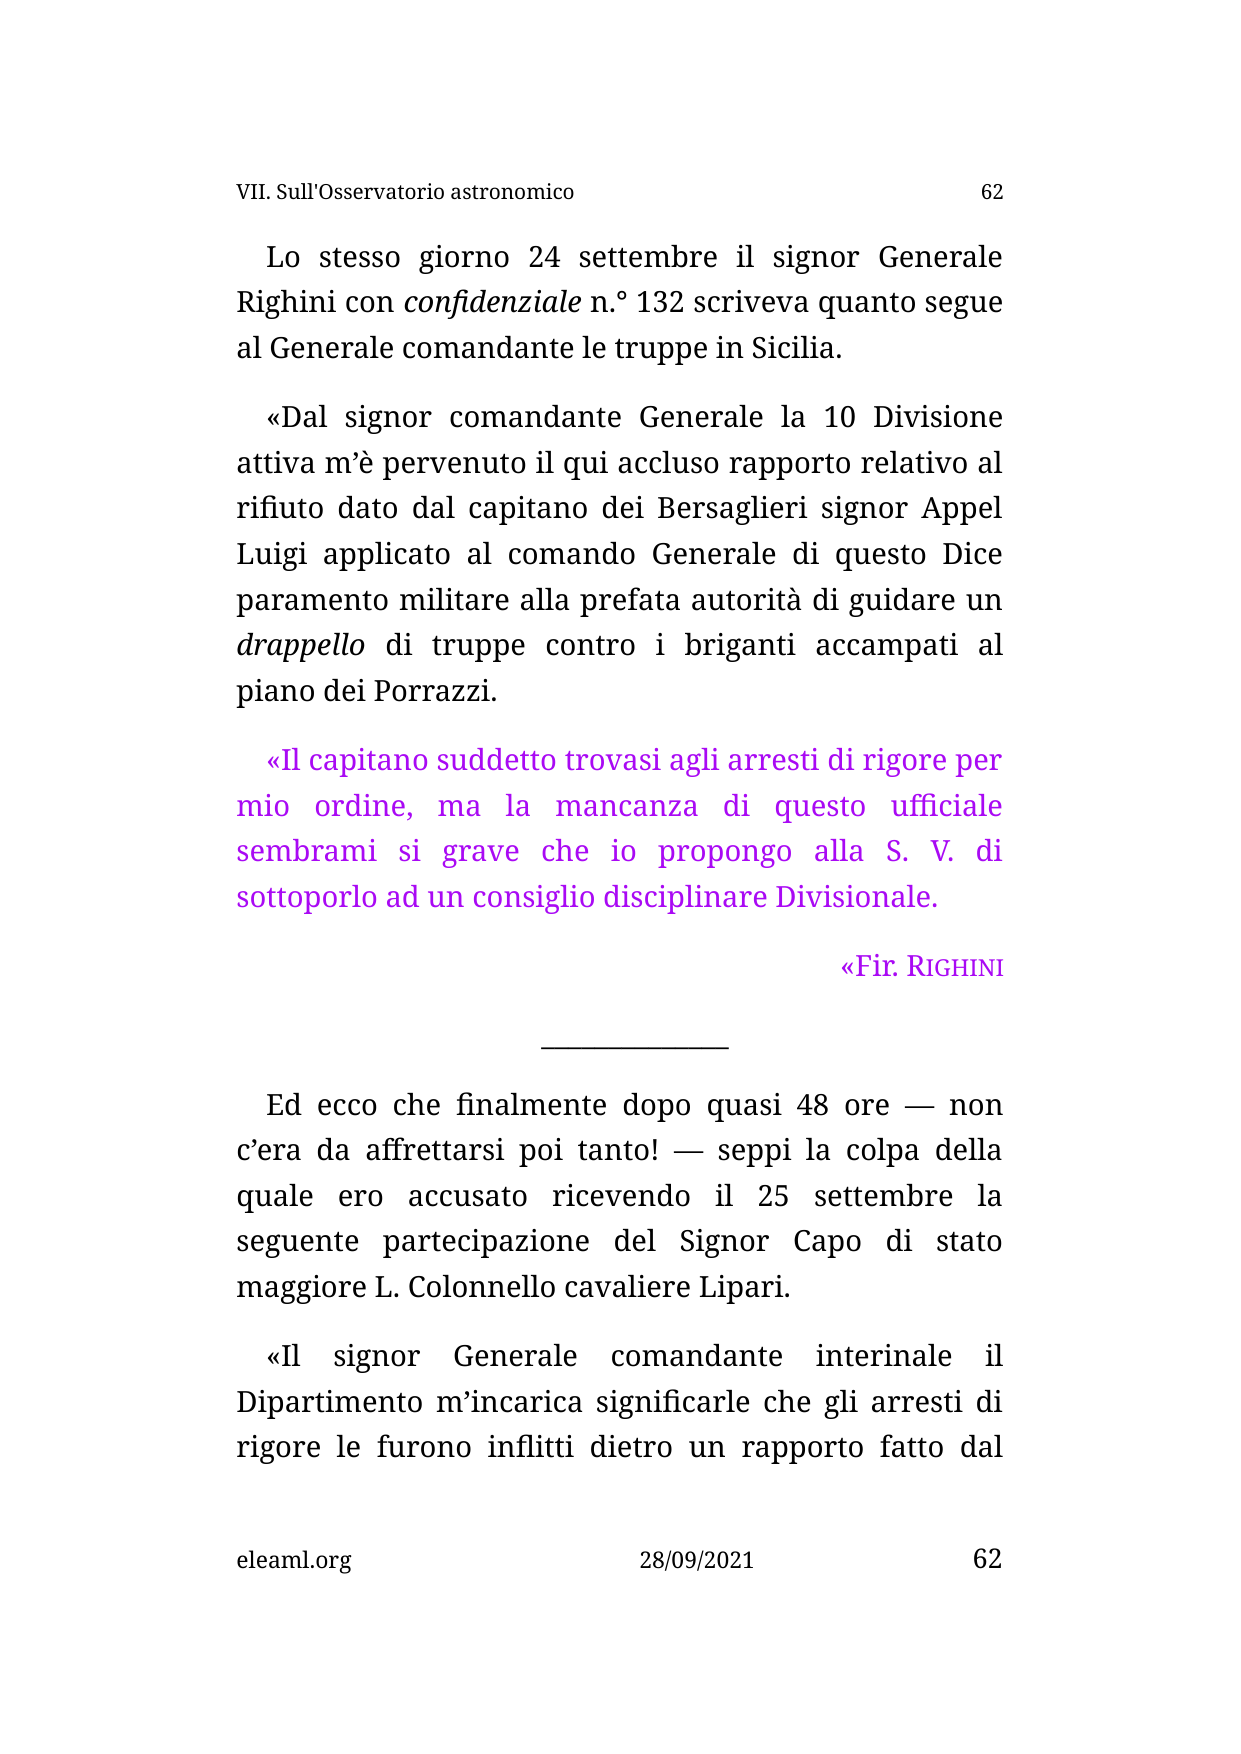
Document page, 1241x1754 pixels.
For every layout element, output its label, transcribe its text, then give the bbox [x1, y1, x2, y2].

text «Il signor Generale comandante interinale il Dipartimento m’incarica significarle che gli arresti di rigore le furono inflitti dietro un rapporto fatto dal [236, 1336, 1004, 1466]
text ______________ [236, 1015, 1004, 1054]
text «Dal signor comandante Generale la 10 Divisione attiva m’è pervenuto il qui accluso rapporto relativo al rifiuto dato dal capitano dei Bersaglieri signor Appel Luigi applicato al comando Generale di questo Dice paramento militare alla prefata autorità di guidare un drappello di truppe contro i briganti accampati al piano dei Porrazzi. [236, 397, 1004, 710]
text Lo stesso giorno 24 settembre il signor Generale Righini con confidenziale n.° 132 scriveva quanto segue al Generale comandante le truppe in Sicilia. [236, 236, 1004, 367]
text «Fir. Righini [236, 946, 1004, 985]
text Ed ecco che finalmente dopo quasi 48 ore — non c’era da affrettarsi poi tanto! — seppi la colpa della quale ero accusato ricevendo il 25 settembre la seguente partecipazione del Signor Capo di stato maggiore L. Colonnello cavaliere Lipari. [236, 1084, 1004, 1306]
text «Il capitano suddetto trovasi agli arresti di rigore per mio ordine, ma la mancanza di questo ufficiale sembrami si grave che io propongo alla S. V. di sottoporlo ad un consiglio disciplinare Divisionale. [236, 739, 1004, 916]
